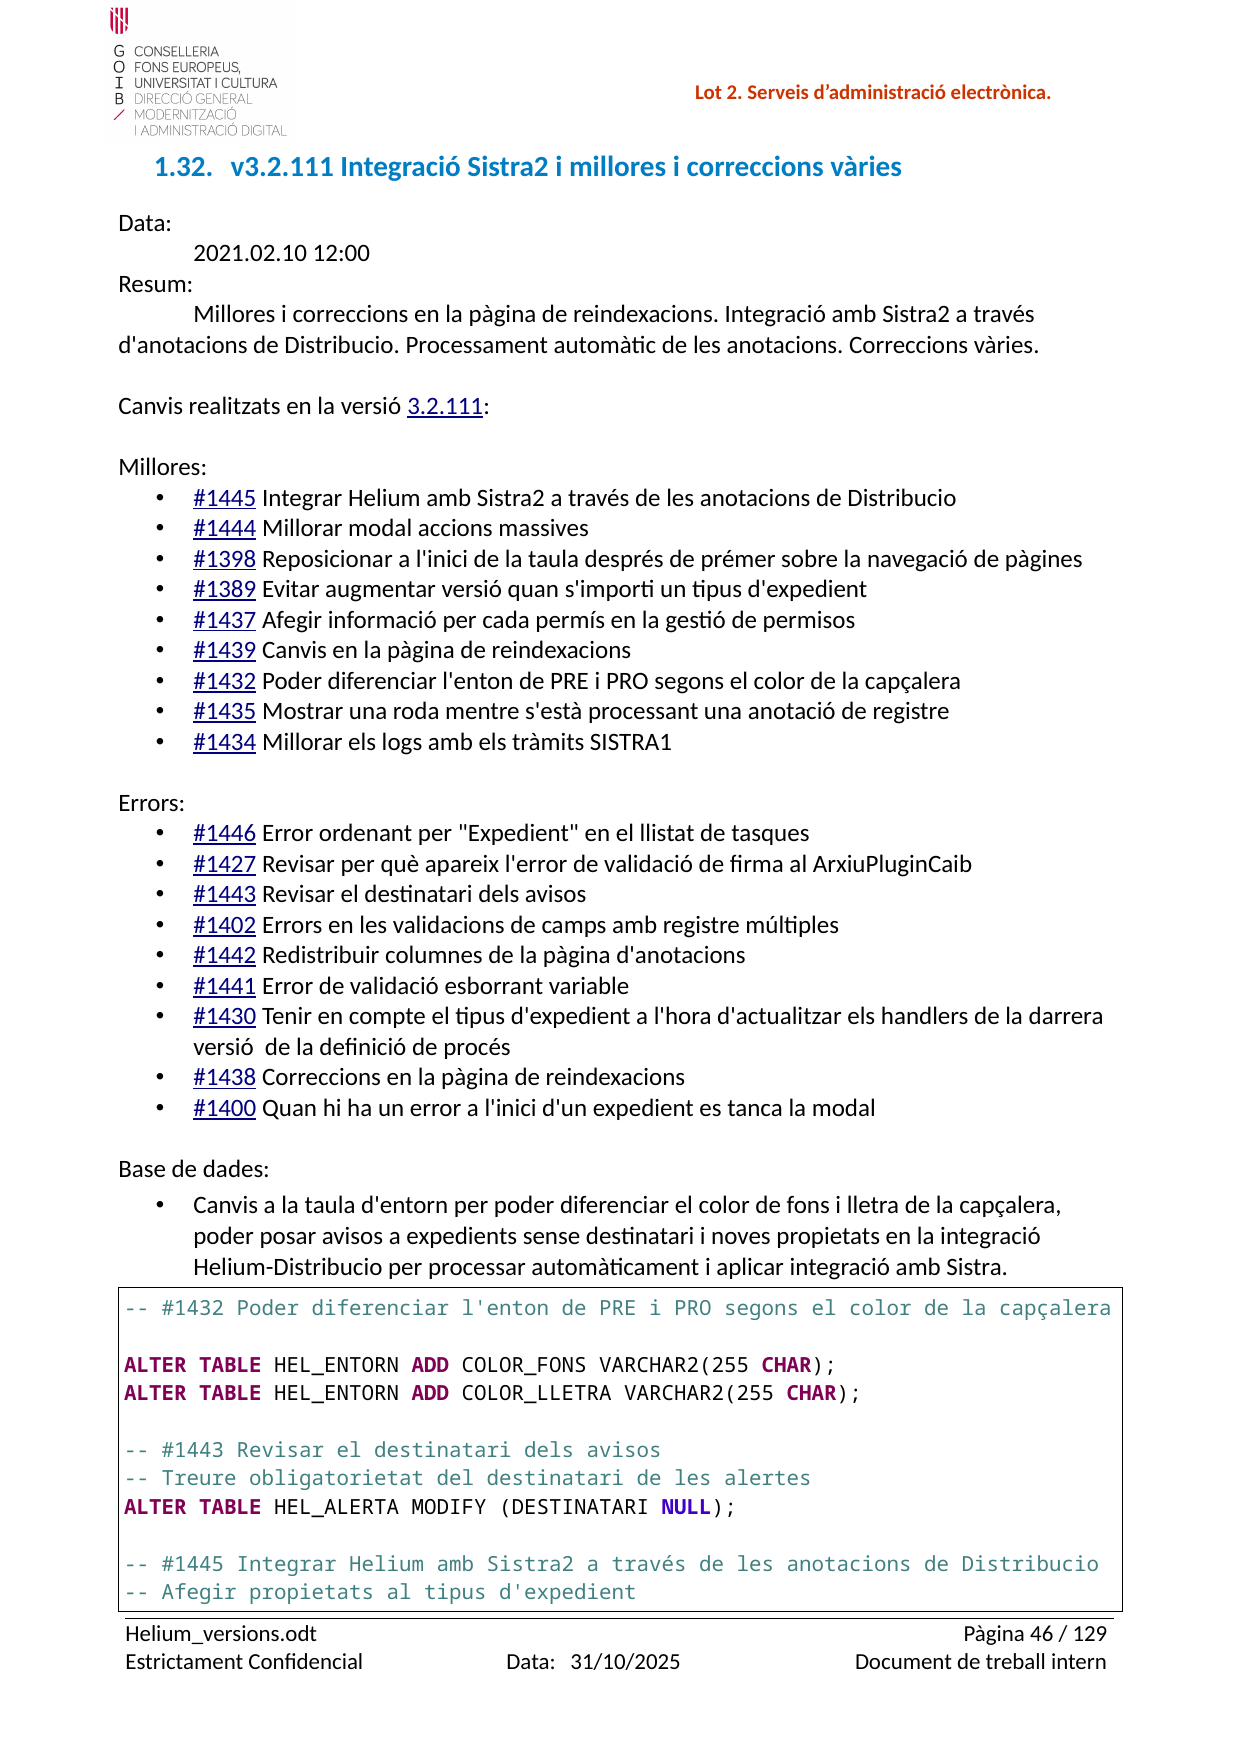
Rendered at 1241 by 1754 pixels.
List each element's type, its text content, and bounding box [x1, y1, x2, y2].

text Canvis realitzats en la versió 3.2.111: [118, 390, 1122, 421]
list Canvis a la taula d'entorn per poder diferenciar el color de fons i lletra de la capçalera, poder posar avisos a expedients sense destinatari i noves propietats en la integració Helium-Distribucio per processar automàticament i aplicar integració amb Sistra. [156, 1189, 1122, 1281]
list #1442 Redistribuir columnes de la pàgina d'anotacions [156, 939, 1122, 970]
text 2021.02.10 12:00 [118, 237, 1122, 268]
text Data: [118, 207, 1122, 237]
table_header -- #1432 Poder diferenciar l'enton de PRE i PRO segons el color de la capçalera ALTER TABLE HEL_ENTORN ADD COLOR_FONS VARCHAR2(255 CHAR); ALTER TABLE HEL_ENTORN ADD COLOR_LLETRA VARCHAR2(255 CHAR); -- #1443 Revisar el destinatari dels avisos -- Treure obligatorietat del destinatari de les alertes ALTER TABLE HEL_ALERTA MODIFY (DESTINATARI NULL); -- #1445 Integrar Helium amb Sistra2 a través de les anotacions de Distribucio -- Afegir propietats al tipus d'expedient [119, 1288, 1122, 1611]
text Millores: [118, 451, 1122, 482]
picture [100, 0, 297, 144]
list #1441 Error de validació esborrant variable [156, 970, 1122, 1001]
list #1430 Tenir en compte el tipus d'expedient a l'hora d'actualitzar els handlers de la darrera versió de la definició de procés [156, 1001, 1122, 1062]
list #1437 Afegir informació per cada permís en la gestió de permisos [156, 604, 1122, 634]
list #1438 Correccions en la pàgina de reindexacions [156, 1062, 1122, 1092]
subtitle v3.2.111 Integració Sistra2 i millores i correccions vàries [153, 148, 1122, 183]
list #1389 Evitar augmentar versió quan s'importi un tipus d'expedient [156, 573, 1122, 604]
list #1445 Integrar Helium amb Sistra2 a través de les anotacions de Distribucio [156, 482, 1122, 512]
list #1434 Millorar els logs amb els tràmits SISTRA1 [156, 726, 1122, 756]
list #1427 Revisar per què apareix l'error de validació de firma al ArxiuPluginCaib [156, 848, 1122, 878]
list #1444 Millorar modal accions massives [156, 512, 1122, 543]
text Base de dades: [118, 1153, 1122, 1184]
list #1446 Error ordenant per "Expedient" en el llistat de tasques [156, 817, 1122, 848]
list #1432 Poder diferenciar l'enton de PRE i PRO segons el color de la capçalera [156, 665, 1122, 695]
text Resum: [118, 268, 1122, 298]
list #1439 Canvis en la pàgina de reindexacions [156, 634, 1122, 665]
text Errors: [118, 787, 1122, 817]
list #1400 Quan hi ha un error a l'inici d'un expedient es tanca la modal [156, 1092, 1122, 1123]
list #1435 Mostrar una roda mentre s'està processant una anotació de registre [156, 695, 1122, 726]
list #1402 Errors en les validacions de camps amb registre múltiples [156, 909, 1122, 939]
list #1398 Reposicionar a l'inici de la taula després de prémer sobre la navegació de pàgines [156, 543, 1122, 573]
text Millores i correccions en la pàgina de reindexacions. Integració amb Sistra2 a través d'anotacions de Distribucio. Processament automàtic de les anotacions. Correccions vàries. [118, 298, 1122, 359]
list #1443 Revisar el destinatari dels avisos [156, 878, 1122, 909]
